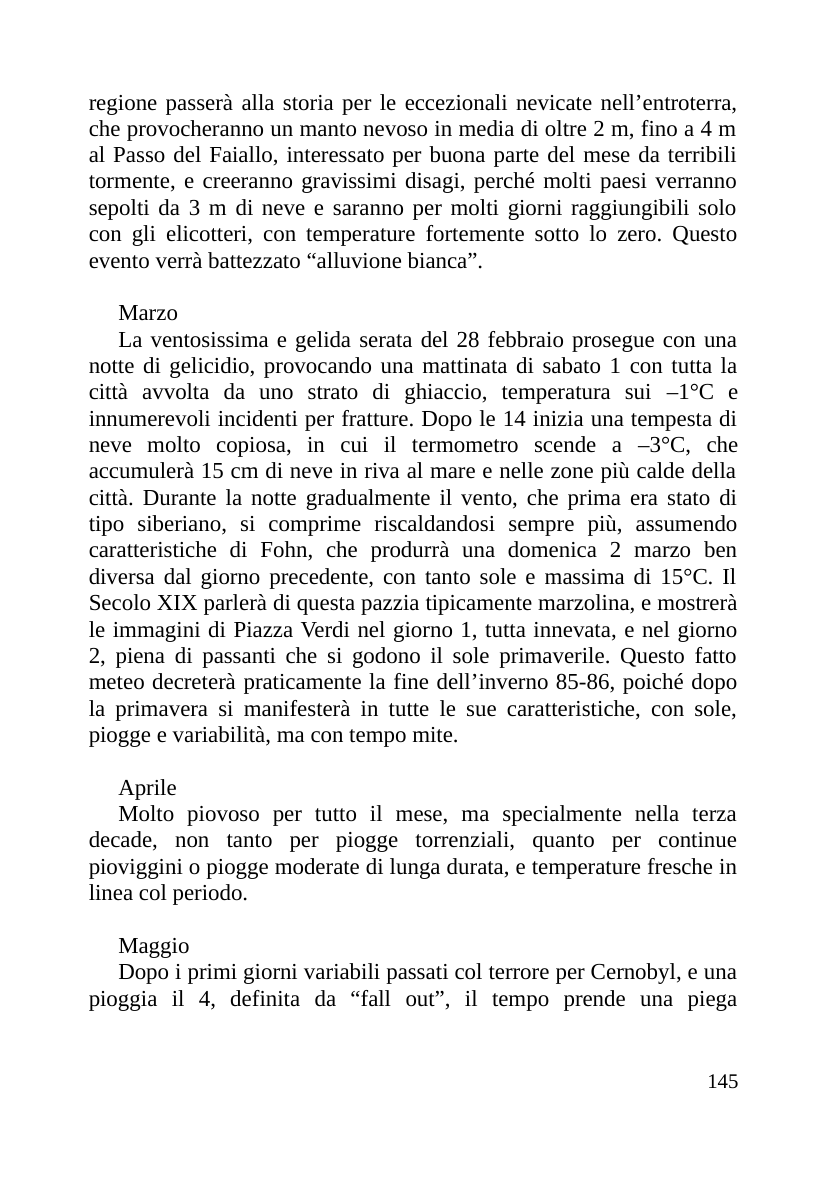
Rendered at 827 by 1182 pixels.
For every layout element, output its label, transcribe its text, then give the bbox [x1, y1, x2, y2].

text Molto piovoso per tutto il mese, ma specialmente nella terza decade, non tanto per piogge torrenziali, quanto per continue pioviggini o piogge moderate di lunga durata, e temperature fresche in linea col periodo. [88, 800, 738, 906]
text regione passerà alla storia per le eccezionali nevicate nell’entroterra, che provocheranno un manto nevoso in media di oltre 2 m, fino a 4 m al Passo del Faiallo, interessato per buona parte del mese da terribili tormente, e creeranno gravissimi disagi, perché molti paesi verranno sepolti da 3 m di neve e saranno per molti giorni raggiungibili solo con gli elicotteri, con temperature fortemente sotto lo zero. Questo evento verrà battezzato “alluvione bianca”. [88, 88, 738, 273]
text Dopo i primi giorni variabili passati col terrore per Cernobyl, e una pioggia il 4, definita da “fall out”, il tempo prende una piega [88, 958, 738, 1011]
text Marzo [88, 299, 738, 326]
text Maggio [88, 932, 738, 958]
text La ventosissima e gelida serata del 28 febbraio prosegue con una notte di gelicidio, provocando una mattinata di sabato 1 con tutta la città avvolta da uno strato di ghiaccio, temperatura sui ‒1°C e innumerevoli incidenti per fratture. Dopo le 14 inizia una tempesta di neve molto copiosa, in cui il termometro scende a ‒3°C, che accumulerà 15 cm di neve in riva al mare e nelle zone più calde della città. Durante la notte gradualmente il vento, che prima era stato di tipo siberiano, si comprime riscaldandosi sempre più, assumendo caratteristiche di Fohn, che produrrà una domenica 2 marzo ben diversa dal giorno precedente, con tanto sole e massima di 15°C. Il Secolo XIX parlerà di questa pazzia tipicamente marzolina, e mostrerà le immagini di Piazza Verdi nel giorno 1, tutta innevata, e nel giorno 2, piena di passanti che si godono il sole primaverile. Questo fatto meteo decreterà praticamente la fine dell’inverno 85-86, poiché dopo la primavera si manifesterà in tutte le sue caratteristiche, con sole, piogge e variabilità, ma con tempo mite. [88, 326, 738, 747]
text Aprile [88, 774, 738, 800]
